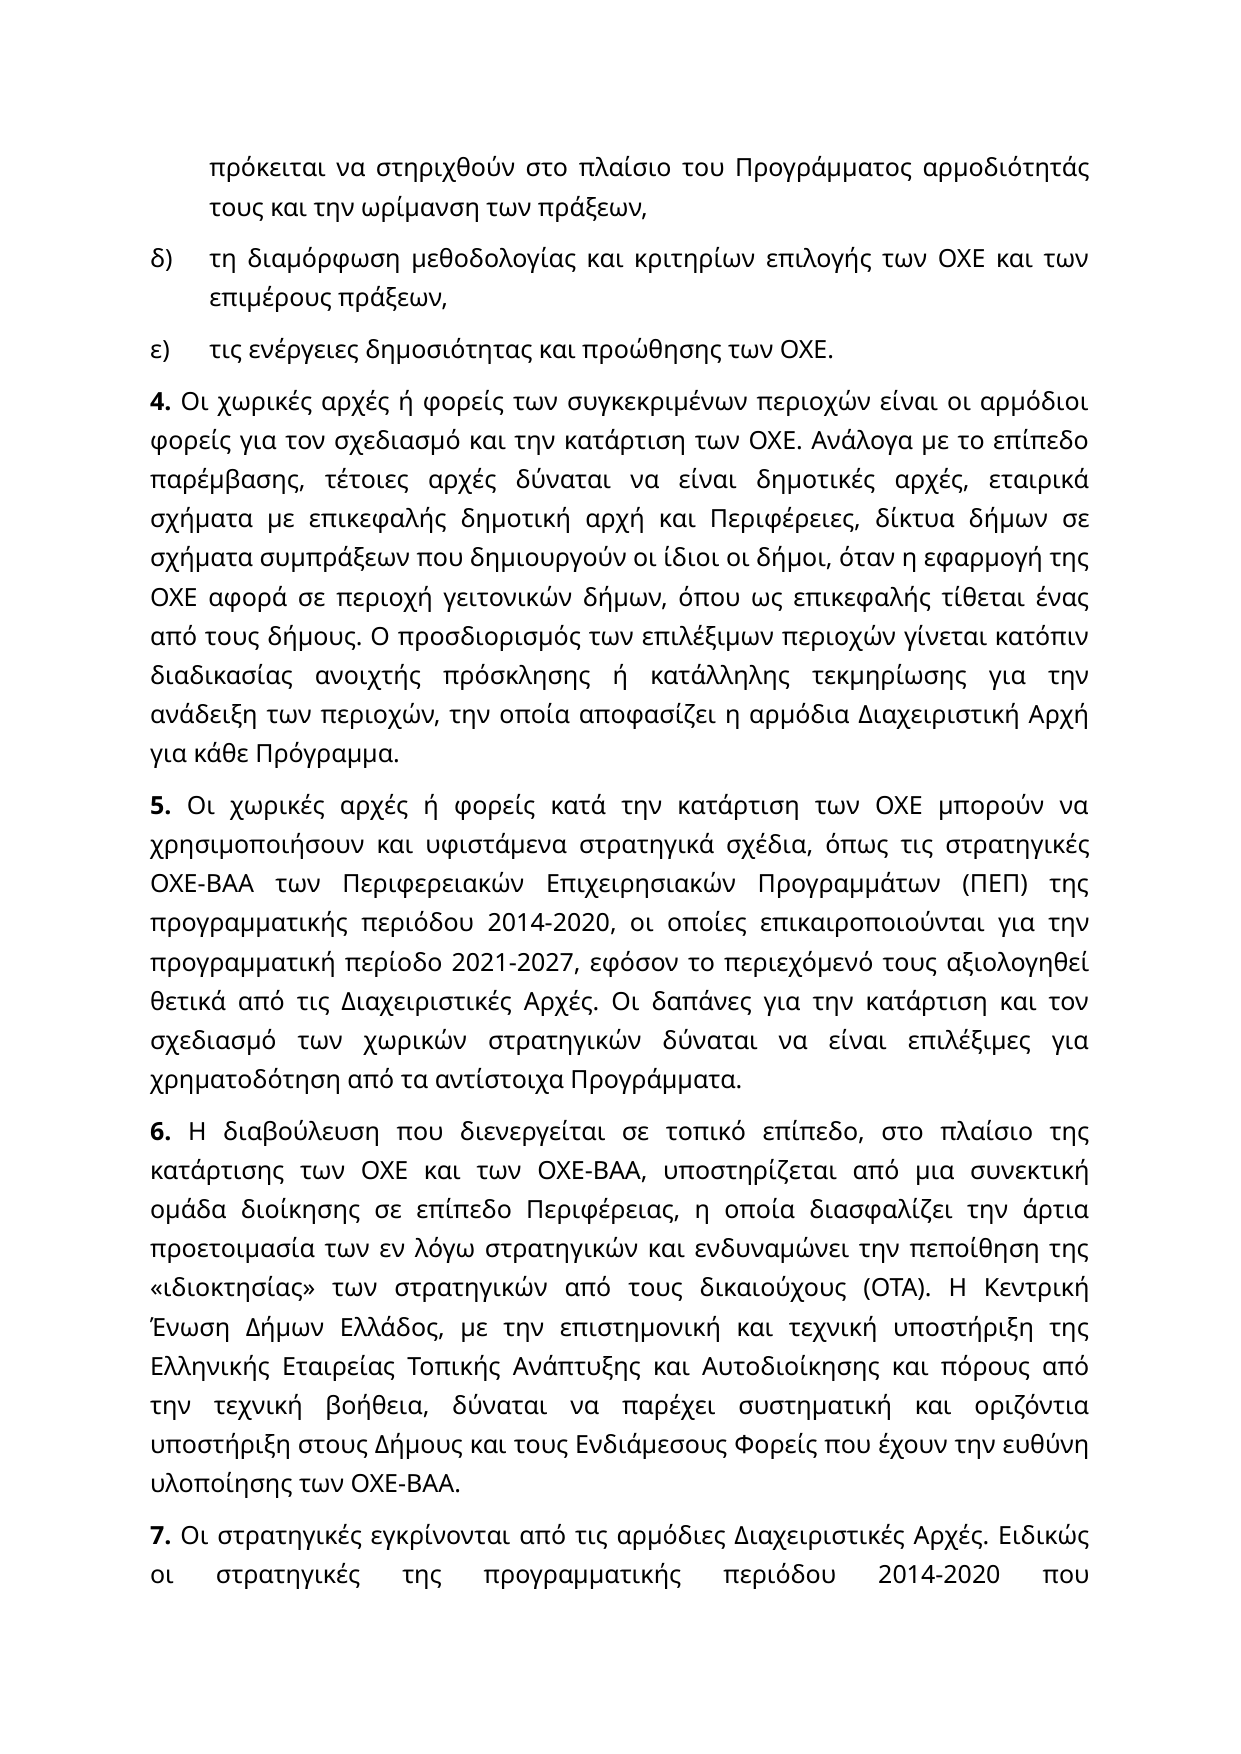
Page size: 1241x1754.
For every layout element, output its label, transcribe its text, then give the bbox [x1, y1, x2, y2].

text 7. Οι στρατηγικές εγκρίνονται από τις αρμόδιες Διαχειριστικές Αρχές. Ειδικώς οι στρατηγικές της προγραμματικής περιόδου 2014-2020 που [150, 1517, 1090, 1591]
text 4. Οι χωρικές αρχές ή φορείς των συγκεκριμένων περιοχών είναι οι αρμόδιοι φορείς για τον σχεδιασμό και την κατάρτιση των ΟΧΕ. Ανάλογα με το επίπεδο παρέμβασης, τέτοιες αρχές δύναται να είναι δημοτικές αρχές, εταιρικά σχήματα με επικεφαλής δημοτική αρχή και Περιφέρειες, δίκτυα δήμων σε σχήματα συμπράξεων που δημιουργούν οι ίδιοι οι δήμοι, όταν η εφαρμογή της ΟΧΕ αφορά σε περιοχή γειτονικών δήμων, όπου ως επικεφαλής τίθεται ένας από τους δήμους. Ο προσδιορισμός των επιλέξιμων περιοχών γίνεται κατόπιν διαδικασίας ανοιχτής πρόσκλησης ή κατάλληλης τεκμηρίωσης για την ανάδειξη των περιοχών, την οποία αποφασίζει η αρμόδια Διαχειριστική Αρχή για κάθε Πρόγραμμα. [150, 383, 1090, 770]
text 5. Οι χωρικές αρχές ή φορείς κατά την κατάρτιση των ΟΧΕ μπορούν να χρησιμοποιήσουν και υφιστάμενα στρατηγικά σχέδια, όπως τις στρατηγικές ΟΧΕ-ΒΑΑ των Περιφερειακών Επιχειρησιακών Προγραμμάτων (ΠΕΠ) της προγραμματικής περιόδου 2014-2020, οι οποίες επικαιροποιούνται για την προγραμματική περίοδο 2021-2027, εφόσον το περιεχόμενό τους αξιολογηθεί θετικά από τις Διαχειριστικές Αρχές. Οι δαπάνες για την κατάρτιση και τον σχεδιασμό των χωρικών στρατηγικών δύναται να είναι επιλέξιμες για χρηματοδότηση από τα αντίστοιχα Προγράμματα. [150, 787, 1090, 1096]
list ε) τις ενέργειες δημοσιότητας και προώθησης των ΟΧΕ. [150, 332, 1090, 366]
text 6. Η διαβούλευση που διενεργείται σε τοπικό επίπεδο, στο πλαίσιο της κατάρτισης των ΟΧΕ και των ΟΧΕ-ΒΑΑ, υποστηρίζεται από μια συνεκτική ομάδα διοίκησης σε επίπεδο Περιφέρειας, η οποία διασφαλίζει την άρτια προετοιμασία των εν λόγω στρατηγικών και ενδυναμώνει την πεποίθηση της «ιδιοκτησίας» των στρατηγικών από τους δικαιούχους (ΟΤΑ). Η Κεντρική Ένωση Δήμων Ελλάδος, με την επιστημονική και τεχνική υποστήριξη της Ελληνικής Εταιρείας Τοπικής Ανάπτυξης και Αυτοδιοίκησης και πόρους από την τεχνική βοήθεια, δύναται να παρέχει συστηματική και οριζόντια υποστήριξη στους Δήμους και τους Ενδιάμεσους Φορείς που έχουν την ευθύνη υλοποίησης των ΟΧΕ-ΒΑΑ. [150, 1113, 1090, 1500]
list δ) τη διαμόρφωση μεθοδολογίας και κριτηρίων επιλογής των ΟΧΕ και των επιμέρους πράξεων, [150, 241, 1090, 314]
list πρόκειται να στηριχθούν στο πλαίσιο του Προγράμματος αρμοδιότητάς τους και την ωρίμανση των πράξεων, [150, 150, 1090, 223]
